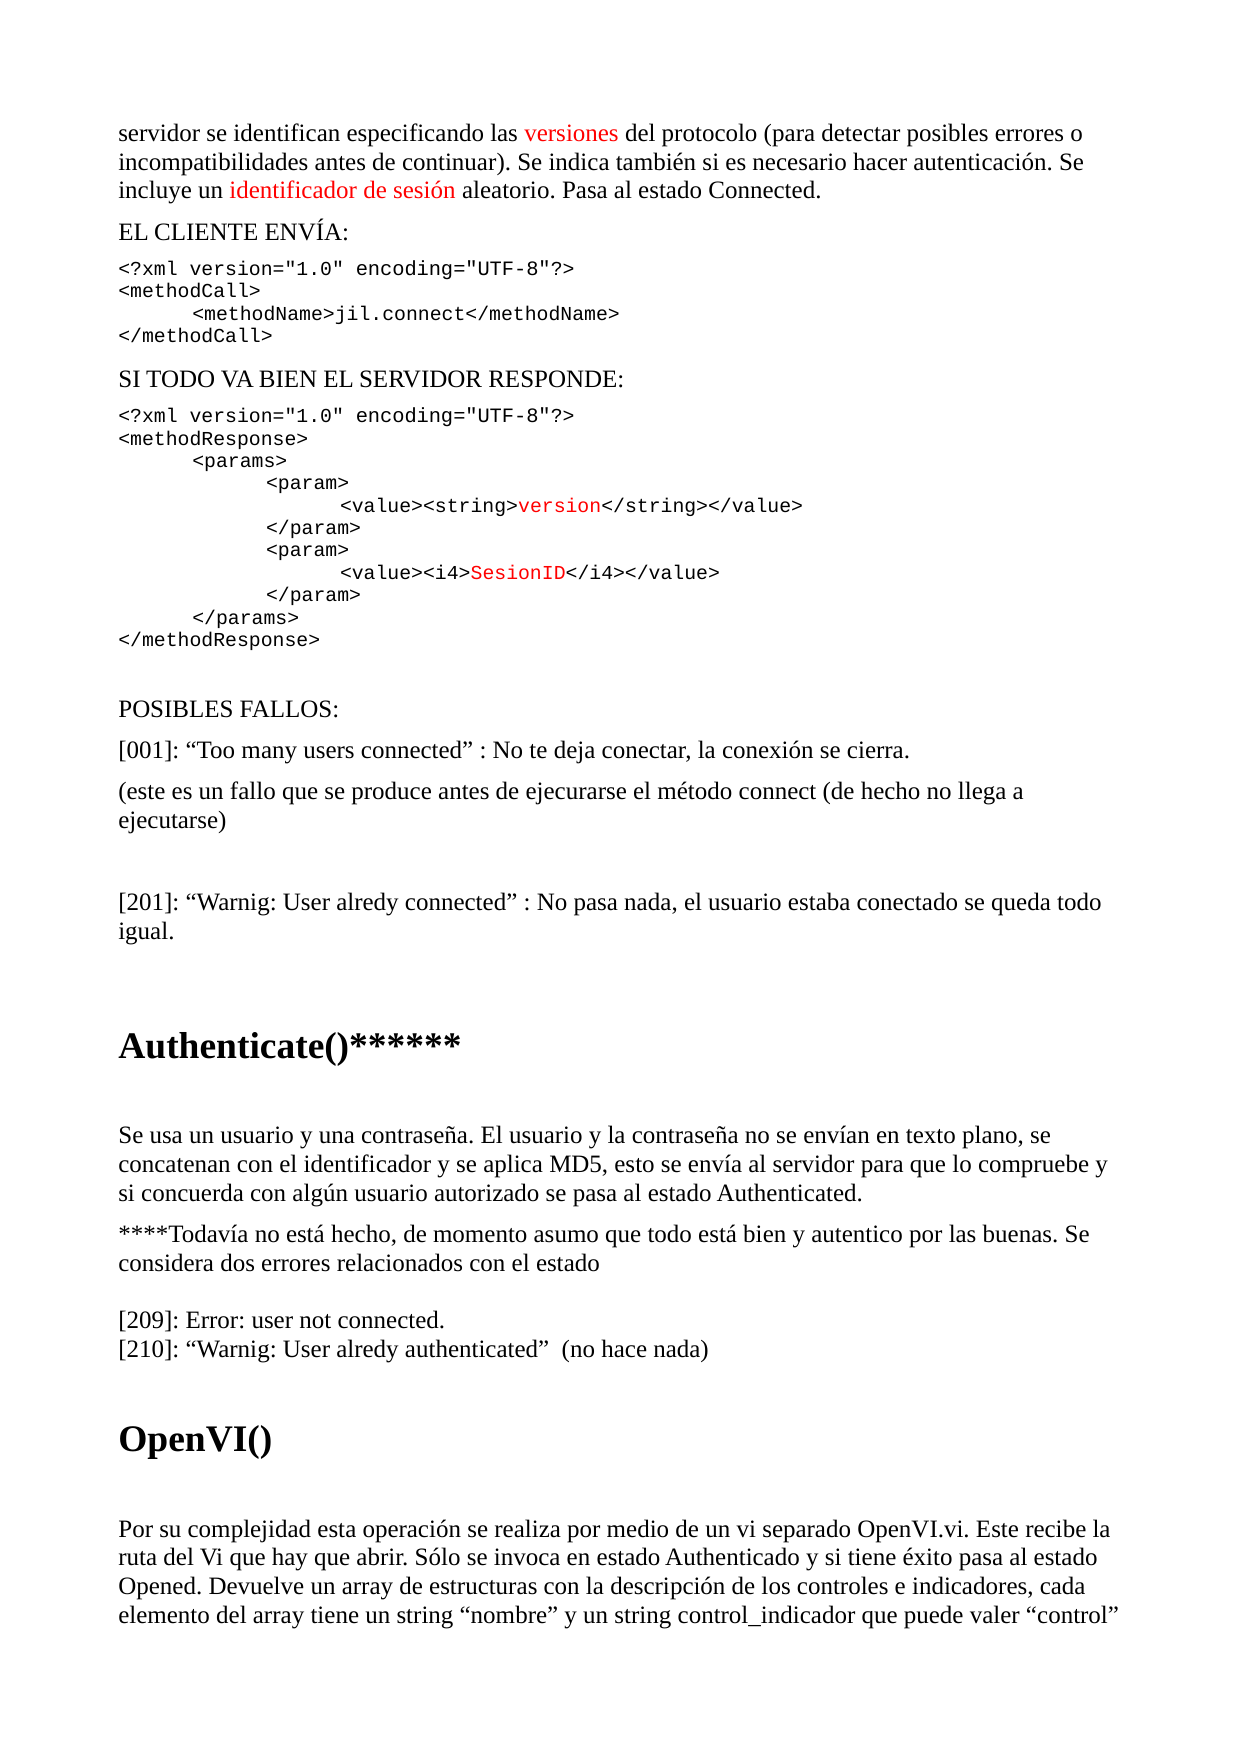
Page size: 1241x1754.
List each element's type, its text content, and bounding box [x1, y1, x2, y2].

text servidor se identifican especificando las versiones del protocolo (para detectar posibles errores o incompatibilidades antes de continuar). Se indica también si es necesario hacer autenticación. Se incluye un identificador de sesión aleatorio. Pasa al estado Connected. [118, 118, 1122, 204]
text Por su complejidad esta operación se realiza por medio de un vi separado OpenVI.vi. Este recibe la ruta del Vi que hay que abrir. Sólo se invoca en estado Authenticado y si tiene éxito pasa al estado Opened. Devuelve un array de estructuras con la descripción de los controles e indicadores, cada elemento del array tiene un string “nombre” y un string control_indicador que puede valer “control” [118, 1514, 1122, 1629]
text <methodResponse> [118, 428, 1122, 451]
text [201]: “Warnig: User alredy connected” : No pasa nada, el usuario estaba conectado se queda todo igual. [118, 887, 1122, 945]
text POSIBLES FALLOS: [118, 694, 1122, 722]
subtitle Authenticate()****** [118, 1024, 1122, 1067]
text <params> [118, 451, 1122, 473]
text </param> [118, 518, 1122, 540]
text (este es un fallo que se produce antes de ejecurarse el método connect (de hecho no llega a ejecutarse) [118, 776, 1122, 834]
text <methodCall> [118, 281, 1122, 303]
text <?xml version="1.0" encoding="UTF-8"?> [118, 405, 1122, 428]
text SI TODO VA BIEN EL SERVIDOR RESPONDE: [118, 364, 1122, 393]
text [001]: “Too many users connected” : No te deja conectar, la conexión se cierra. [118, 735, 1122, 764]
text </methodResponse> [118, 630, 1122, 652]
text <value><string>version</string></value> [118, 496, 1122, 518]
text </params> [118, 608, 1122, 630]
subtitle OpenVI() [118, 1417, 1122, 1460]
text <param> [118, 540, 1122, 563]
text <methodName>jil.connect</methodName> [118, 303, 1122, 326]
text [209]: Error: user not connected. [118, 1306, 1122, 1334]
text ****Todavía no está hecho, de momento asumo que todo está bien y autentico por las buenas. Se considera dos errores relacionados con el estado [118, 1219, 1122, 1277]
text <value><i4>SesionID</i4></value> [118, 563, 1122, 585]
text Se usa un usuario y una contraseña. El usuario y la contraseña no se envían en texto plano, se concatenan con el identificador y se aplica MD5, esto se envía al servidor para que lo compruebe y si concuerda con algún usuario autorizado se pasa al estado Authenticated. [118, 1121, 1122, 1207]
text </methodCall> [118, 326, 1122, 348]
text </param> [118, 585, 1122, 608]
text <param> [118, 473, 1122, 496]
text [210]: “Warnig: User alredy authenticated” (no hace nada) [118, 1334, 1122, 1363]
text <?xml version="1.0" encoding="UTF-8"?> [118, 258, 1122, 281]
text EL CLIENTE ENVÍA: [118, 217, 1122, 246]
